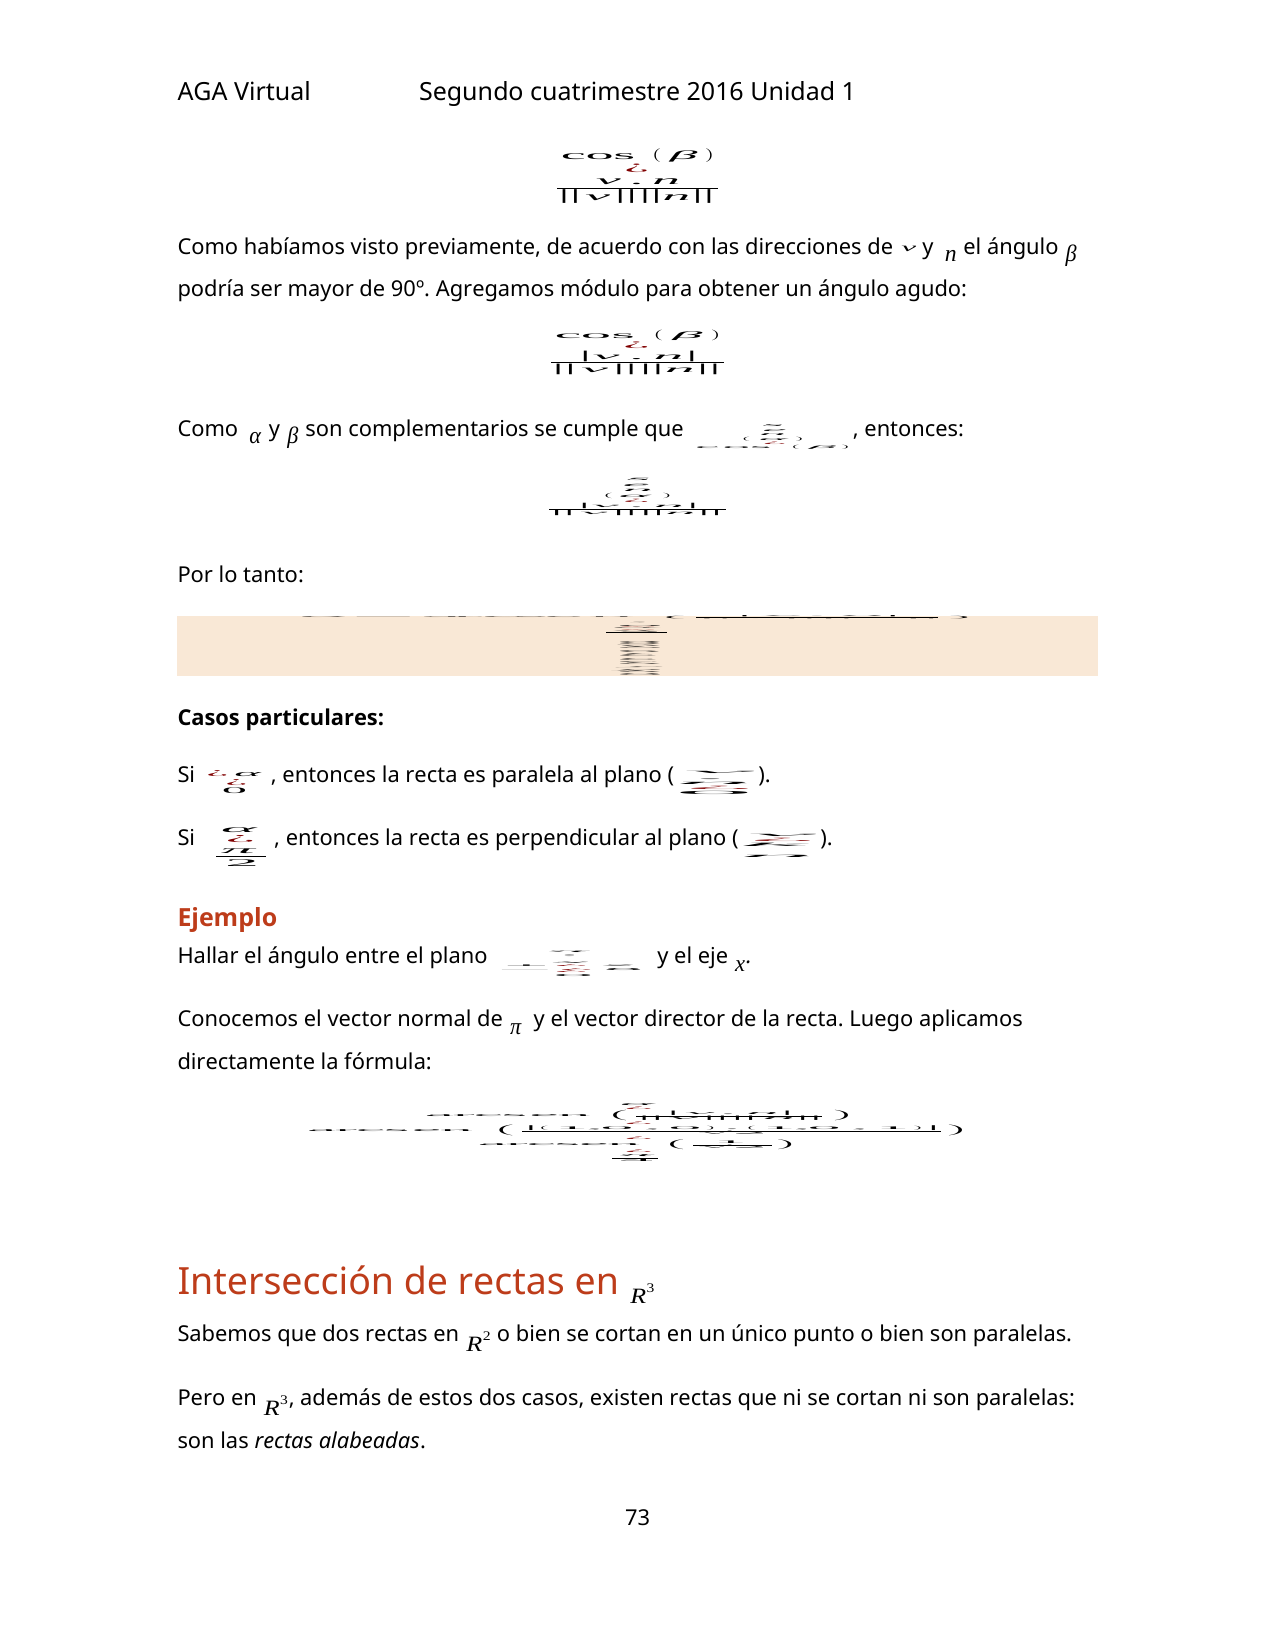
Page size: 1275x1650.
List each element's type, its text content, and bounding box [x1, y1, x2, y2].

text Si , entonces la recta es paralela al plano (). [177, 759, 1098, 796]
text Conocemos el vector normal de y el vector director de la recta. Luego aplicamos directamente la fórmula: [177, 1003, 1098, 1076]
text Casos particulares: [177, 702, 1098, 732]
text Sabemos que dos rectas en o bien se cortan en un único punto o bien son paralelas. [177, 1318, 1098, 1355]
text Hallar el ángulo entre el plano y el eje . [177, 940, 1098, 977]
text Si , entonces la recta es perpendicular al plano (). [177, 822, 1098, 868]
text Como habíamos visto previamente, de acuerdo con las direcciones de y el ángulo podría ser mayor de 90º. Agregamos módulo para obtener un ángulo agudo: [177, 231, 1098, 303]
subtitle Intersección de rectas en [177, 1254, 1098, 1308]
text Pero en , además de estos dos casos, existen rectas que ni se cortan ni son paralelas: son las rectas alabeadas. [177, 1382, 1098, 1455]
subtitle Ejemplo [177, 899, 1098, 933]
text Por lo tanto: [177, 559, 1098, 589]
text Como y son complementarios se cumple que , entonces: [177, 413, 1098, 449]
